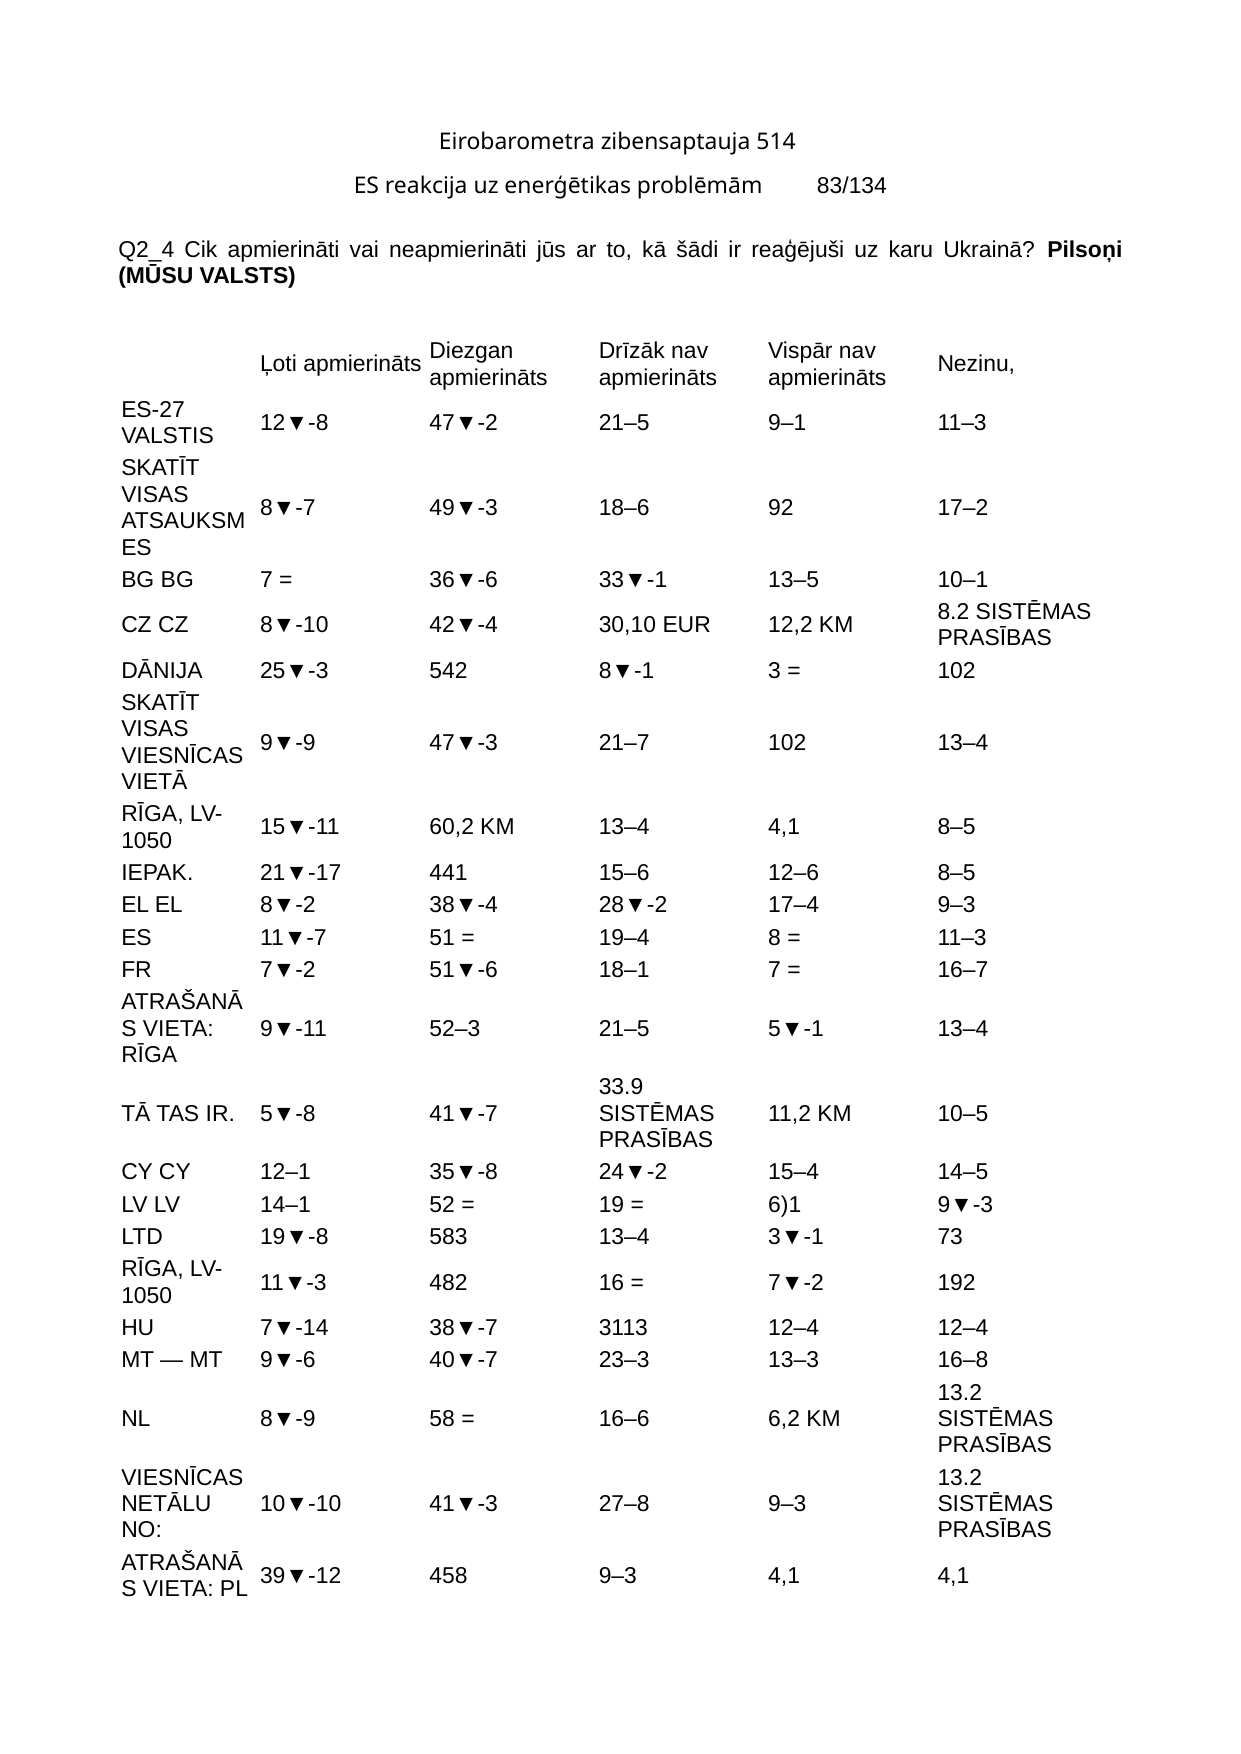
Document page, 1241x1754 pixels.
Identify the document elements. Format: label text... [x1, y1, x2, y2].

table_cell DĀNIJA [118, 654, 257, 686]
table_cell 11–3 [934, 921, 1104, 953]
table_cell 35▼-8 [426, 1155, 596, 1188]
table_cell MT — MT [118, 1343, 257, 1376]
table_cell 13–4 [934, 985, 1104, 1070]
table_cell 92 [765, 451, 934, 563]
table_header Diezgan apmierināts [426, 334, 596, 393]
table_cell SKATĪT VISAS VIESNĪCAS VIETĀ [118, 686, 257, 797]
table_cell 18–1 [596, 953, 765, 985]
table_cell 7▼-14 [257, 1311, 426, 1343]
table_cell 10–5 [934, 1070, 1104, 1155]
table_cell 10–1 [934, 563, 1104, 595]
table_cell 15–4 [765, 1155, 934, 1188]
table_cell 52–3 [426, 985, 596, 1070]
table_cell 12–4 [765, 1311, 934, 1343]
table_cell 19▼-8 [257, 1220, 426, 1252]
table_cell 9–3 [596, 1546, 765, 1604]
table_cell 9–1 [765, 393, 934, 451]
table_cell 16–6 [596, 1376, 765, 1461]
table_cell 3 = [765, 654, 934, 686]
table_cell 23–3 [596, 1343, 765, 1376]
table_cell 12–6 [765, 856, 934, 888]
table_cell 9–3 [934, 888, 1104, 921]
table_header Drīzāk nav apmierināts [596, 334, 765, 393]
table_cell 21▼-17 [257, 856, 426, 888]
table_cell VIESNĪCAS NETĀLU NO: [118, 1461, 257, 1546]
table_cell 8–5 [934, 856, 1104, 888]
table_cell 38▼-7 [426, 1311, 596, 1343]
table_cell 8–5 [934, 797, 1104, 856]
table_cell 41▼-3 [426, 1461, 596, 1546]
table_cell NL [118, 1376, 257, 1461]
table_cell 12▼-8 [257, 393, 426, 451]
table_cell LV LV [118, 1188, 257, 1220]
table_cell 13–3 [765, 1343, 934, 1376]
table_cell 41▼-7 [426, 1070, 596, 1155]
table_cell 51 = [426, 921, 596, 953]
table_cell 38▼-4 [426, 888, 596, 921]
table_cell 49▼-3 [426, 451, 596, 563]
table_cell 13–4 [596, 797, 765, 856]
table_cell 16–7 [934, 953, 1104, 985]
table_cell 13–4 [596, 1220, 765, 1252]
table_cell 192 [934, 1253, 1104, 1311]
table_cell 9▼-3 [934, 1188, 1104, 1220]
table_cell 9▼-6 [257, 1343, 426, 1376]
table_header Ļoti apmierināts [257, 334, 426, 393]
table_cell 7▼-2 [765, 1253, 934, 1311]
table_cell ES-27 VALSTIS [118, 393, 257, 451]
table_cell 33▼-1 [596, 563, 765, 595]
table_cell LTD [118, 1220, 257, 1252]
table_cell 40▼-7 [426, 1343, 596, 1376]
table_cell 3▼-1 [765, 1220, 934, 1252]
table_cell IEPAK. [118, 856, 257, 888]
table_cell CY CY [118, 1155, 257, 1188]
table_cell 13–4 [934, 686, 1104, 797]
table_cell 7 = [765, 953, 934, 985]
table_cell 12–4 [934, 1311, 1104, 1343]
table_cell 458 [426, 1546, 596, 1604]
table_cell 12–1 [257, 1155, 426, 1188]
table_cell 47▼-3 [426, 686, 596, 797]
table_cell 9–3 [765, 1461, 934, 1546]
table_cell 11–3 [934, 393, 1104, 451]
table_cell RĪGA, LV-1050 [118, 1253, 257, 1311]
text Q2_4 Cik apmierināti vai neapmierināti jūs ar to, kā šādi ir reaģējuši uz karu Ukrainā? Pilsoņi (MŪSU VALSTS) [118, 236, 1122, 289]
table_cell 19 = [596, 1188, 765, 1220]
table_header [118, 334, 257, 393]
table_cell 15▼-11 [257, 797, 426, 856]
table_cell 16 = [596, 1253, 765, 1311]
table_cell 9▼-9 [257, 686, 426, 797]
table_cell 7▼-2 [257, 953, 426, 985]
table_cell 10▼-10 [257, 1461, 426, 1546]
table_cell 25▼-3 [257, 654, 426, 686]
table_cell 441 [426, 856, 596, 888]
table_cell ES [118, 921, 257, 953]
table_cell 60,2 KM [426, 797, 596, 856]
table_cell RĪGA, LV-1050 [118, 797, 257, 856]
table_header Vispār nav apmierināts [765, 334, 934, 393]
table_cell 21–5 [596, 985, 765, 1070]
table_cell 21–5 [596, 393, 765, 451]
table_cell 17–2 [934, 451, 1104, 563]
table_cell SKATĪT VISAS ATSAUKSMES [118, 451, 257, 563]
table_cell 16–8 [934, 1343, 1104, 1376]
table_cell TĀ TAS IR. [118, 1070, 257, 1155]
table_cell 27–8 [596, 1461, 765, 1546]
table_cell 21–7 [596, 686, 765, 797]
table_cell 13.2 SISTĒMAS PRASĪBAS [934, 1376, 1104, 1461]
table_cell 47▼-2 [426, 393, 596, 451]
table_cell 12,2 KM [765, 595, 934, 654]
table_cell 24▼-2 [596, 1155, 765, 1188]
table_cell 33.9 SISTĒMAS PRASĪBAS [596, 1070, 765, 1155]
table_cell 8▼-2 [257, 888, 426, 921]
table_cell 73 [934, 1220, 1104, 1252]
table_cell ATRAŠANĀS VIETA: PL [118, 1546, 257, 1604]
table_cell 8.2 SISTĒMAS PRASĪBAS [934, 595, 1104, 654]
table_cell 13–5 [765, 563, 934, 595]
table_cell 28▼-2 [596, 888, 765, 921]
table_cell HU [118, 1311, 257, 1343]
table_cell 4,1 [765, 797, 934, 856]
table_cell 52 = [426, 1188, 596, 1220]
table_cell 5▼-8 [257, 1070, 426, 1155]
table_cell 4,1 [934, 1546, 1104, 1604]
table_cell 13.2 SISTĒMAS PRASĪBAS [934, 1461, 1104, 1546]
table_cell BG BG [118, 563, 257, 595]
table_cell 18–6 [596, 451, 765, 563]
table_cell 583 [426, 1220, 596, 1252]
table_cell 51▼-6 [426, 953, 596, 985]
table_cell 8▼-7 [257, 451, 426, 563]
table_cell 8 = [765, 921, 934, 953]
table_cell 5▼-1 [765, 985, 934, 1070]
table_cell 542 [426, 654, 596, 686]
table_cell 8▼-1 [596, 654, 765, 686]
table_cell 19–4 [596, 921, 765, 953]
table_header Nezinu, [934, 334, 1104, 393]
table_cell 14–1 [257, 1188, 426, 1220]
table_cell 15–6 [596, 856, 765, 888]
table_cell 482 [426, 1253, 596, 1311]
table_cell 11▼-7 [257, 921, 426, 953]
table_cell 6)1 [765, 1188, 934, 1220]
table_cell 8▼-10 [257, 595, 426, 654]
table_cell 102 [765, 686, 934, 797]
table_cell 14–5 [934, 1155, 1104, 1188]
table_cell 17–4 [765, 888, 934, 921]
table_cell 58 = [426, 1376, 596, 1461]
table_cell 30,10 EUR [596, 595, 765, 654]
table_cell 6,2 KM [765, 1376, 934, 1461]
table_cell 39▼-12 [257, 1546, 426, 1604]
table_cell ATRAŠANĀS VIETA: RĪGA [118, 985, 257, 1070]
table_cell CZ CZ [118, 595, 257, 654]
table_cell 11▼-3 [257, 1253, 426, 1311]
table_cell 42▼-4 [426, 595, 596, 654]
table_cell 7 = [257, 563, 426, 595]
table_cell 3113 [596, 1311, 765, 1343]
table_cell 11,2 KM [765, 1070, 934, 1155]
table_cell 8▼-9 [257, 1376, 426, 1461]
table_cell 36▼-6 [426, 563, 596, 595]
table_cell 9▼-11 [257, 985, 426, 1070]
table_cell 4,1 [765, 1546, 934, 1604]
table_cell EL EL [118, 888, 257, 921]
table_cell 102 [934, 654, 1104, 686]
table_cell FR [118, 953, 257, 985]
